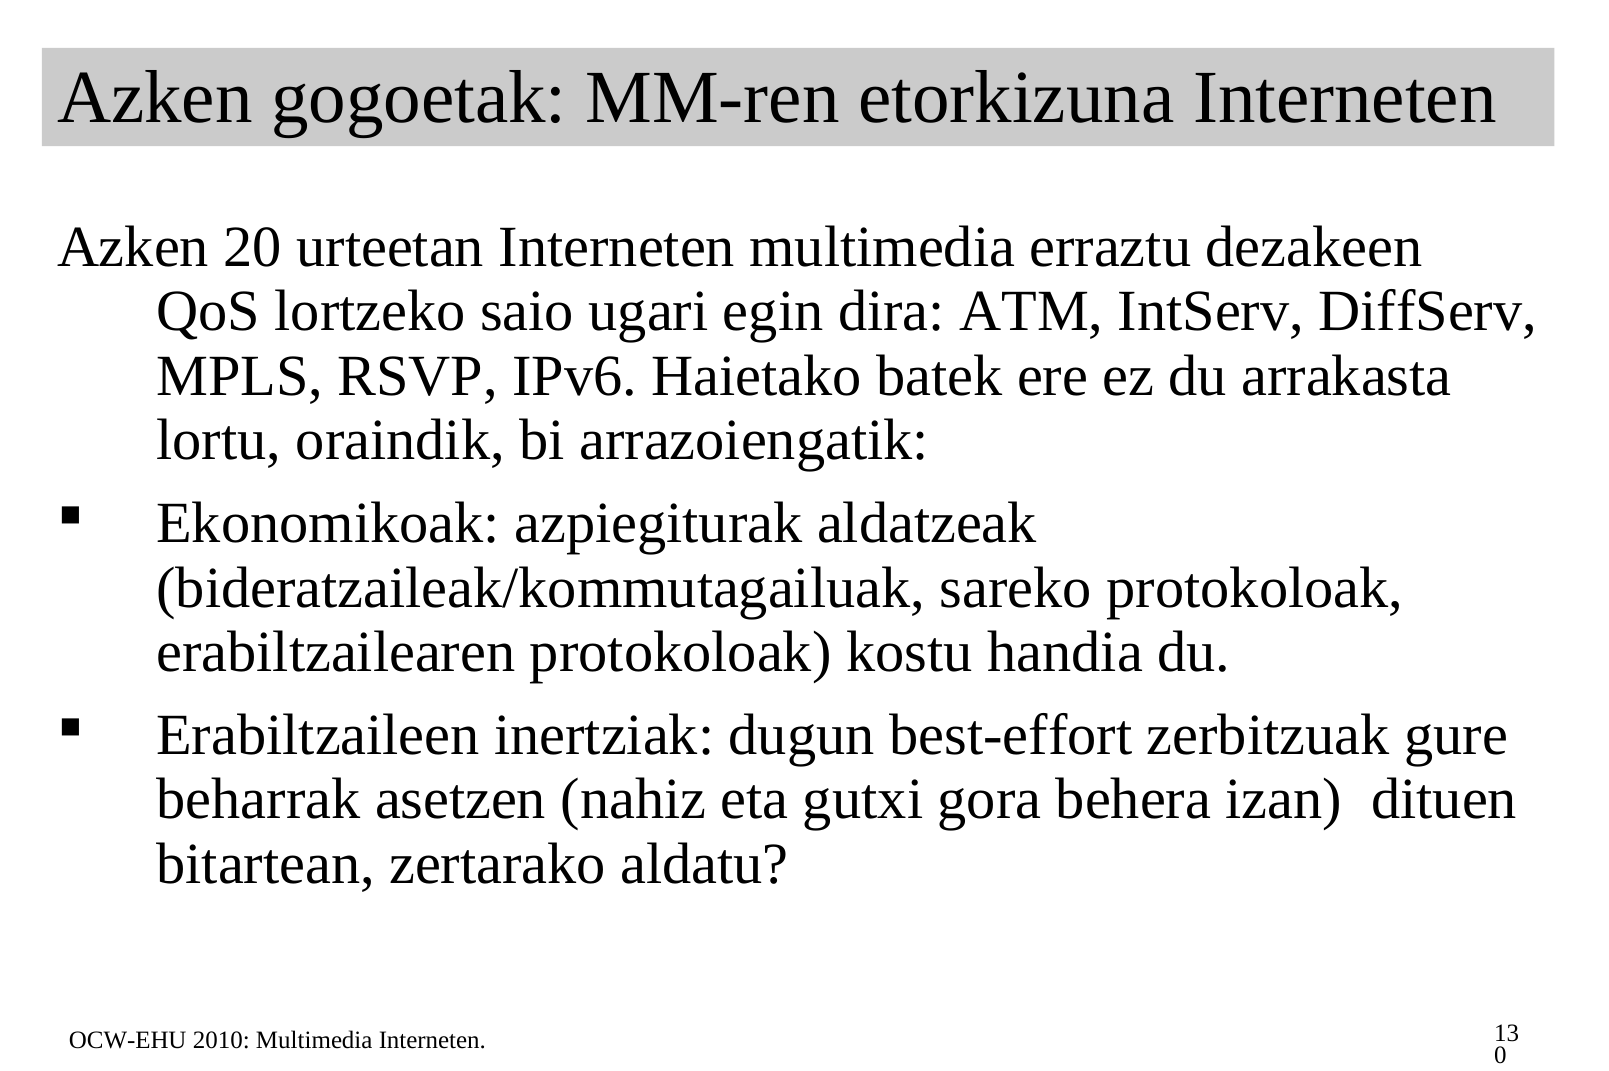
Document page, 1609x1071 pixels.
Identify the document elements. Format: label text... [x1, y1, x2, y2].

title Azken gogoetak: MM-ren etorkizuna Interneten [41, 47, 1555, 147]
list Azken 20 urteetan Interneten multimedia erraztu dezakeen QoS lortzeko saio ugari egin dira: ATM, IntServ, DiffServ, MPLS, RSVP, IPv6. Haietako batek ere ez du arrakasta lortu, oraindik, bi arrazoiengatik: Ekonomikoak: azpiegiturak aldatzeak (bideratzaileak/kommutagailuak, sareko protokoloak, erabiltzailearen protokoloak) kostu handia du. Erabiltzaileen inertziak: dugun best-effort zerbitzuak gure beharrak asetzen (nahiz eta gutxi gora behera izan) dituen bitartean, zertarako aldatu? [41, 206, 1555, 1026]
